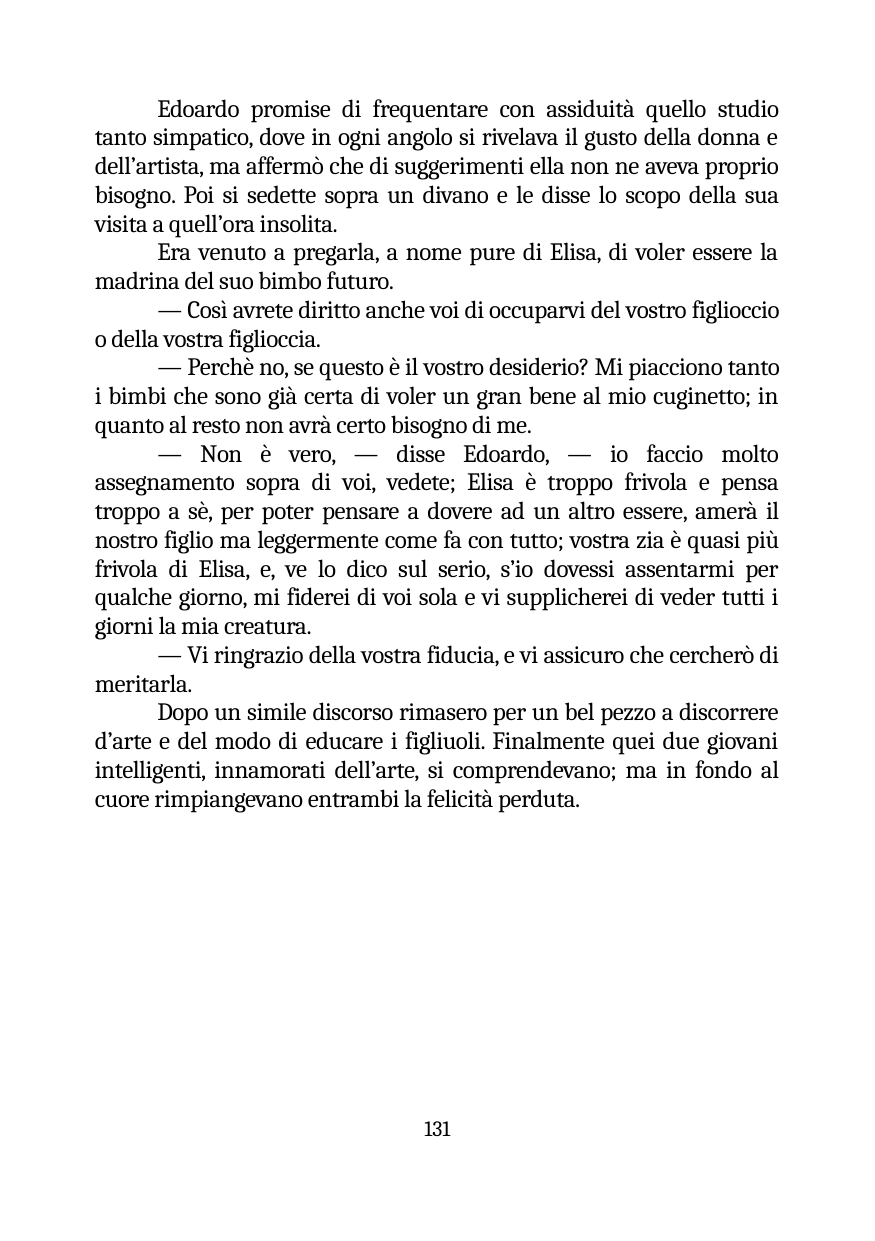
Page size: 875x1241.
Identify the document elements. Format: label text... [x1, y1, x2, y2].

text — Non è vero, — disse Edoardo, — io faccio molto assegnamento sopra di voi, vedete; Elisa è troppo frivola e pensa troppo a sè, per poter pensare a dovere ad un altro essere, amerà il nostro figlio ma leggermente come fa con tutto; vostra zia è quasi più frivola di Elisa, e, ve lo dico sul serio, s’io dovessi assentarmi per qualche giorno, mi fiderei di voi sola e vi supplicherei di veder tutti i giorni la mia creatura. [94, 439, 779, 641]
text — Così avrete diritto anche voi di occuparvi del vostro figlioccio o della vostra figlioccia. [94, 296, 779, 353]
text Dopo un simile discorso rimasero per un bel pezzo a discorrere d’arte e del modo di educare i figliuoli. Finalmente quei due giovani intelligenti, innamorati dell’arte, si comprendevano; ma in fondo al cuore rimpiangevano entrambi la felicità perduta. [94, 698, 779, 813]
text Era venuto a pregarla, a nome pure di Elisa, di voler essere la madrina del suo bimbo futuro. [94, 238, 779, 296]
text Edoardo promise di frequentare con assiduità quello studio tanto simpatico, dove in ogni angolo si rivelava il gusto della donna e dell’artista, ma affermò che di suggerimenti ella non ne aveva proprio bisogno. Poi si sedette sopra un divano e le disse lo scopo della sua visita a quell’ora insolita. [94, 94, 779, 238]
text — Vi ringrazio della vostra fiducia, e vi assicuro che cercherò di meritarla. [94, 641, 779, 698]
text — Perchè no, se questo è il vostro desiderio? Mi piacciono tanto i bimbi che sono già certa di voler un gran bene al mio cuginetto; in quanto al resto non avrà certo bisogno di me. [94, 353, 779, 439]
